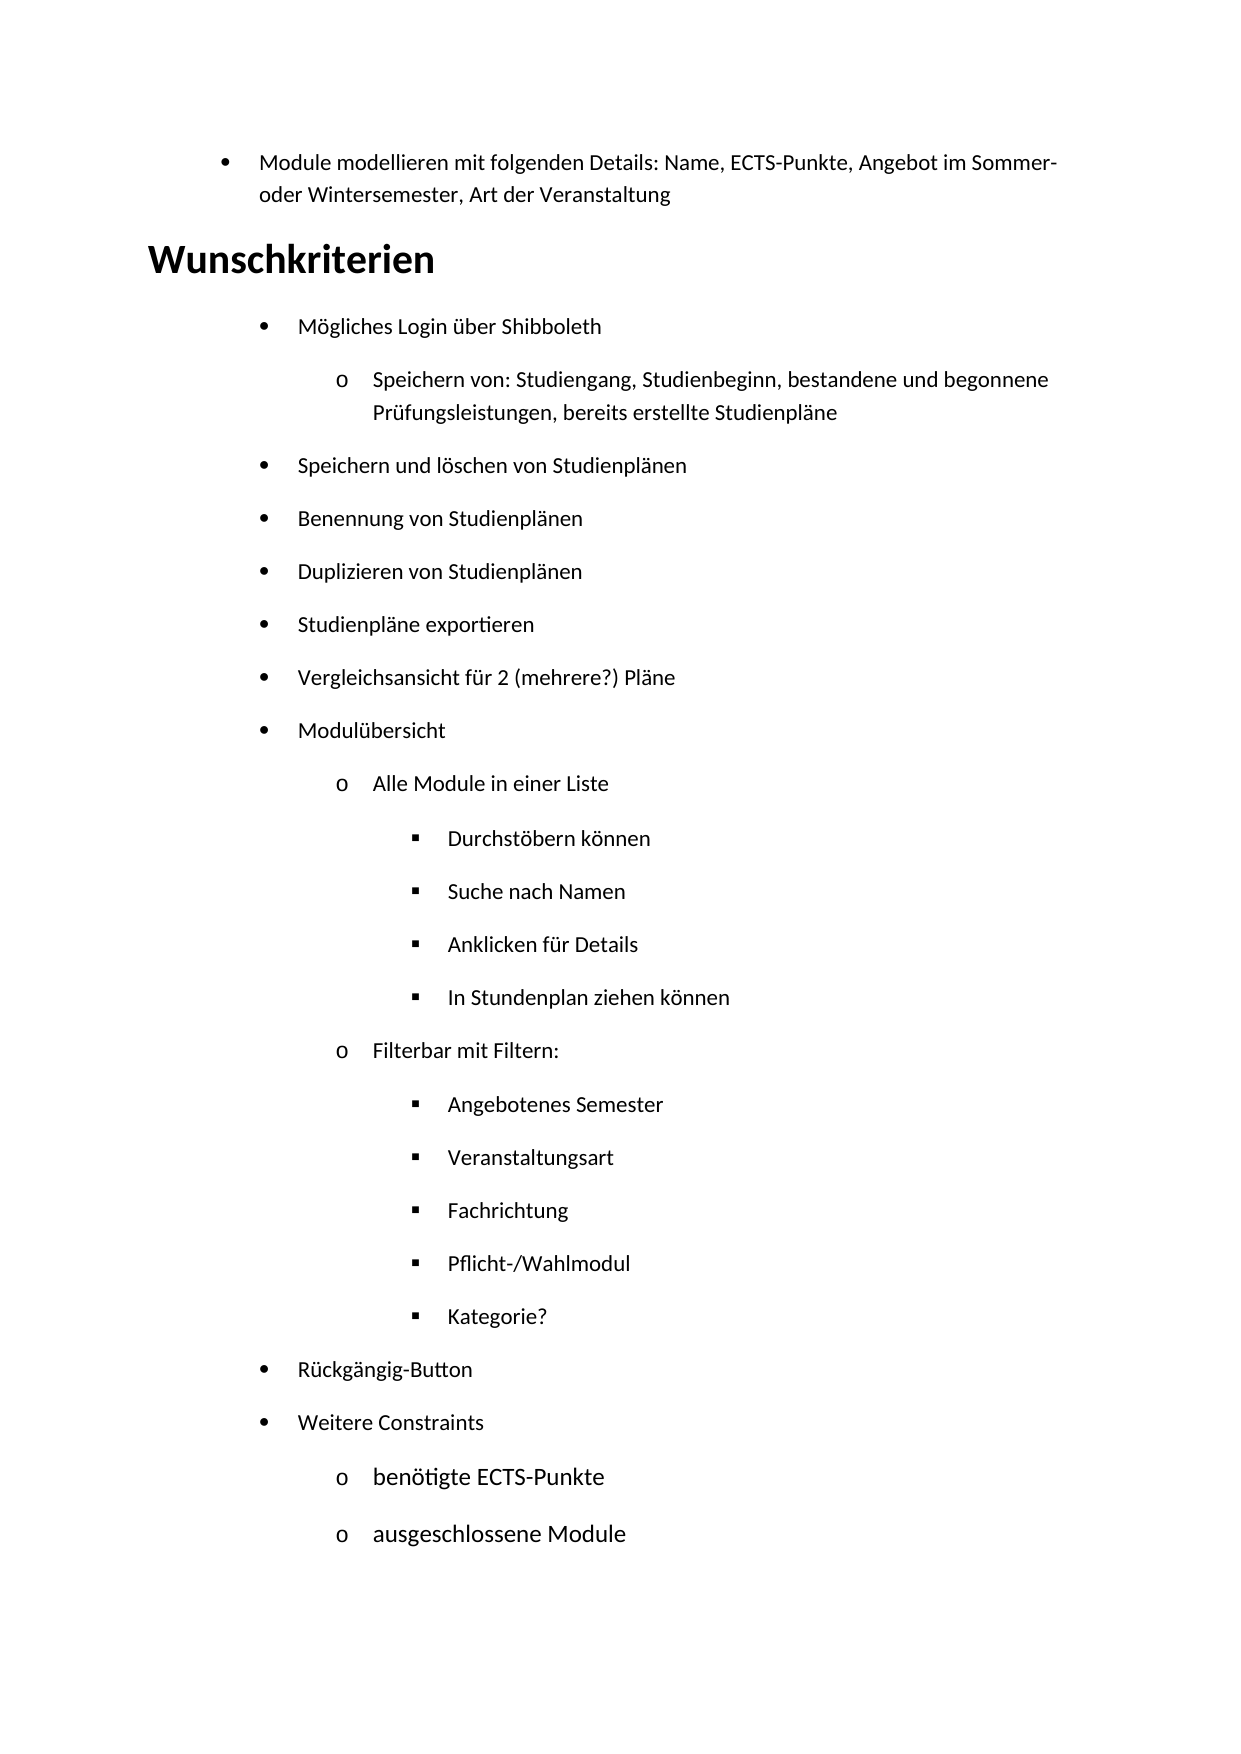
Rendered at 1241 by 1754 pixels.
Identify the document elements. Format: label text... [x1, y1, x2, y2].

list Fachrichtung [410, 1196, 1093, 1224]
list benötigte ECTS-Punkte [335, 1462, 1093, 1493]
list Speichern und löschen von Studienplänen [260, 451, 1093, 479]
list Mögliches Login über Shibboleth [260, 312, 1093, 340]
list Kategorie? [410, 1302, 1093, 1331]
list Durchstöbern können [410, 824, 1093, 852]
list Angebotenes Semester [410, 1090, 1093, 1118]
list Anklicken für Details [410, 930, 1093, 958]
list Weitere Constraints [260, 1408, 1093, 1437]
text Wunschkriterien [148, 233, 1093, 284]
list Veranstaltungsart [410, 1143, 1093, 1171]
list ausgeschlossene Module [335, 1518, 1093, 1549]
list Studienpläne exportieren [260, 611, 1093, 638]
list Alle Module in einer Liste [335, 769, 1093, 799]
list In Stundenplan ziehen können [410, 983, 1093, 1011]
list Vergleichsansicht für 2 (mehrere?) Pläne [260, 663, 1093, 692]
list Filterbar mit Filtern: [335, 1036, 1093, 1065]
list Module modellieren mit folgenden Details: Name, ECTS-Punkte, Angebot im Sommer- oder Wintersemester, Art der Veranstaltung [221, 148, 1093, 208]
list Benennung von Studienplänen [260, 504, 1093, 532]
list Speichern von: Studiengang, Studienbeginn, bestandene und begonnene Prüfungsleistungen, bereits erstellte Studienpläne [335, 365, 1093, 426]
list Modulübersicht [260, 717, 1093, 744]
list Pflicht-/Wahlmodul [410, 1249, 1093, 1277]
list Rückgängig-Button [260, 1356, 1093, 1383]
list Duplizieren von Studienplänen [260, 557, 1093, 586]
list Suche nach Namen [410, 877, 1093, 905]
